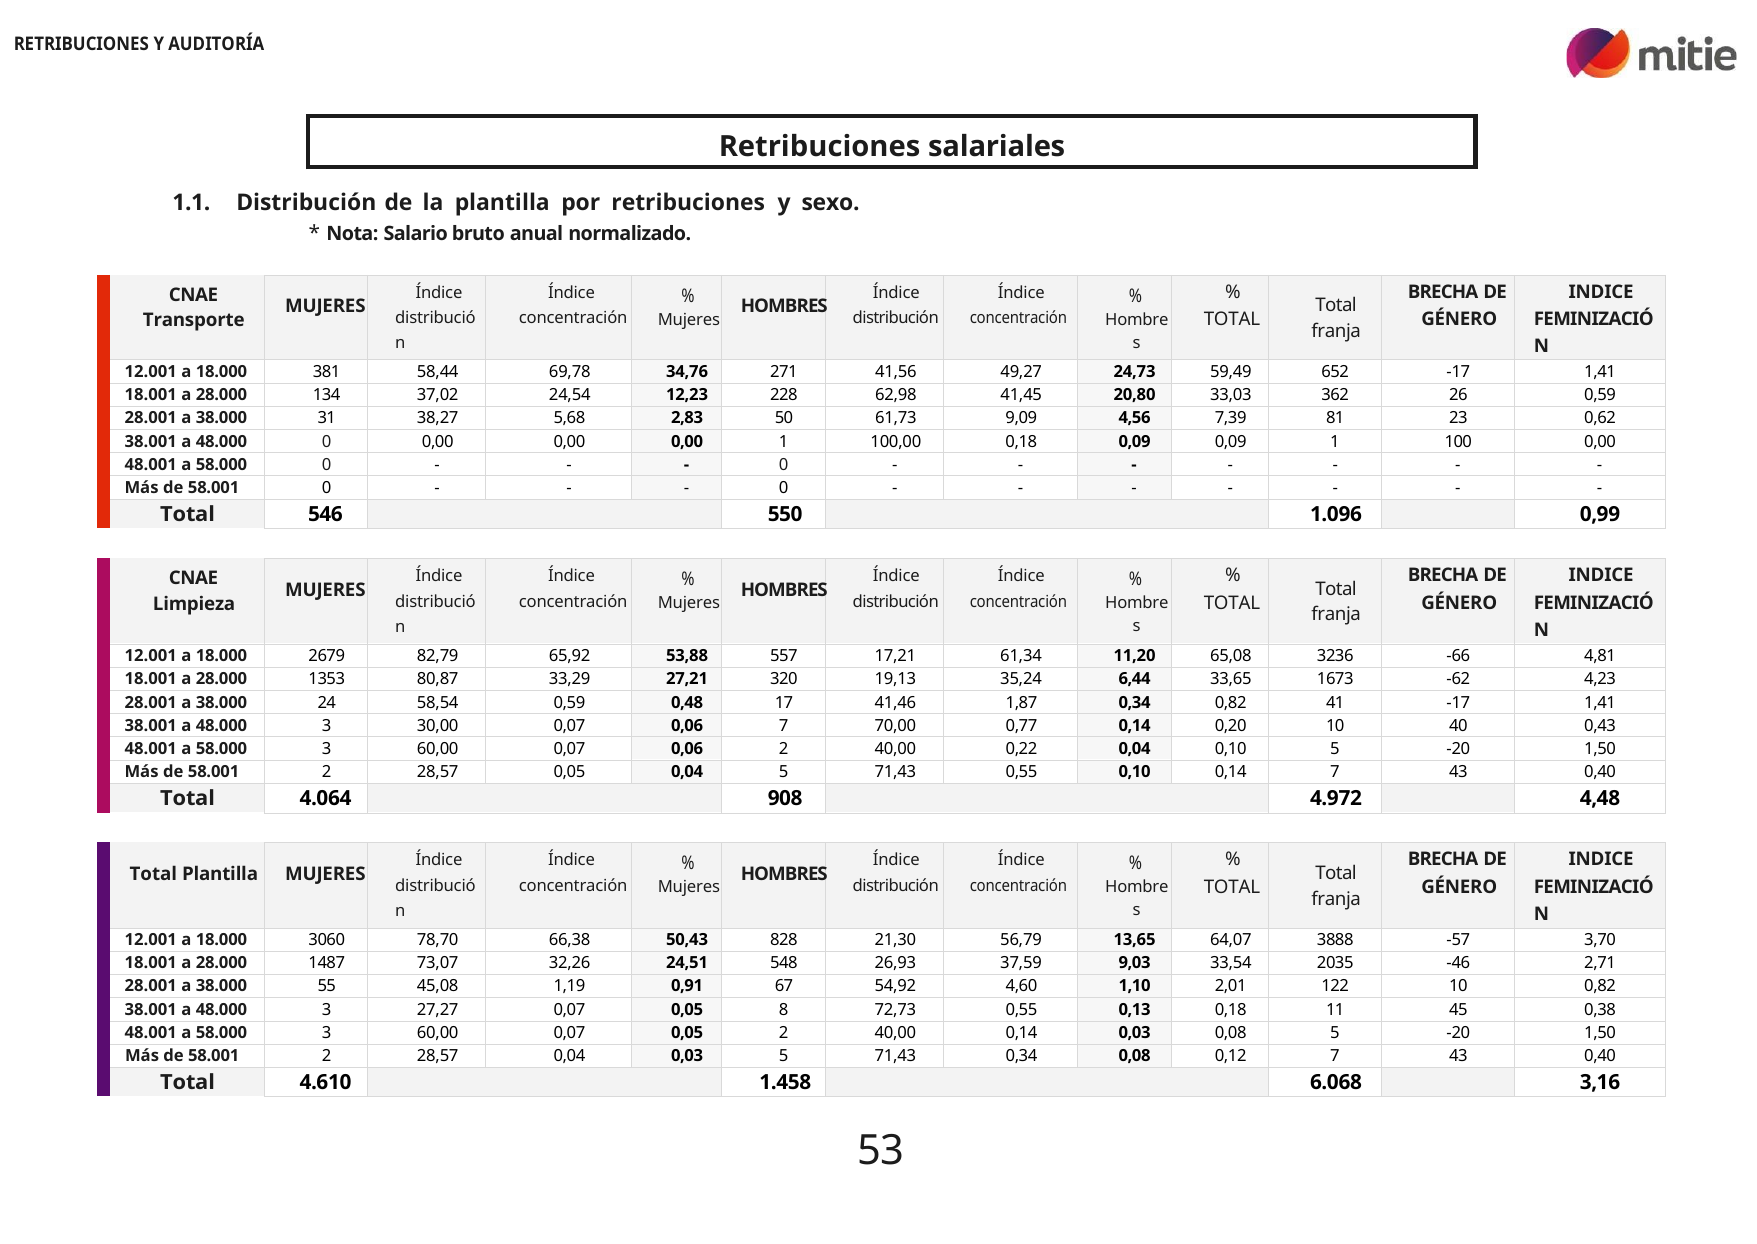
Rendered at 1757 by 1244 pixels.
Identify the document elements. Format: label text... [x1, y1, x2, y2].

table_cell 28,57 [368, 1045, 485, 1067]
table_cell 1,41 [1515, 360, 1665, 383]
table_cell 60,00 [368, 1022, 485, 1044]
table_cell 37,59 [944, 952, 1077, 974]
table_cell 7,39 [1172, 407, 1268, 429]
table_cell 40 [1382, 714, 1514, 736]
table_cell 5,68 [486, 407, 631, 429]
table_header Índice concentración [944, 276, 1077, 359]
table_cell 59,49 [1172, 360, 1268, 383]
table_cell 45 [1382, 998, 1514, 1021]
table_cell 557 [722, 645, 825, 667]
table_cell [368, 784, 721, 812]
table_cell 35,24 [944, 668, 1077, 690]
table_cell - [826, 453, 943, 475]
table_cell 43 [1382, 1045, 1514, 1067]
table_cell 1353 [265, 668, 367, 690]
table_cell 4,48 [1515, 784, 1665, 812]
table_cell 0,08 [1078, 1045, 1171, 1067]
table_cell - [1172, 453, 1268, 475]
table_cell - [1269, 476, 1381, 499]
table_cell 40,00 [826, 737, 943, 759]
table_cell 48.001 a 58.000 [110, 453, 264, 475]
table_cell 828 [722, 929, 825, 951]
table_cell - [944, 453, 1077, 475]
table_cell 41,56 [826, 360, 943, 383]
table_header MUJERES [265, 843, 367, 928]
table_cell 10 [1269, 714, 1381, 736]
table_cell 54,92 [826, 975, 943, 997]
table_cell - [486, 476, 631, 499]
table_cell 1,10 [1078, 975, 1171, 997]
table_cell 1 [1269, 430, 1381, 452]
table_cell 4,23 [1515, 668, 1665, 690]
table_cell 0,14 [944, 1022, 1077, 1044]
table_cell 0,00 [632, 430, 721, 452]
table_header HOMBRES [722, 559, 825, 643]
table_cell 33,03 [1172, 384, 1268, 406]
table_cell 5 [722, 1045, 825, 1067]
table_cell 0 [265, 430, 367, 452]
table_cell 0,34 [1078, 691, 1171, 713]
table_cell 320 [722, 668, 825, 690]
table_cell 0,07 [486, 998, 631, 1021]
table_cell - [1078, 453, 1171, 475]
table_header Índice distribución [368, 276, 485, 359]
table_cell 21,30 [826, 929, 943, 951]
table_header Total Plantilla [110, 842, 264, 928]
table_header HOMBRES [722, 843, 825, 928]
text * Nota: Salario bruto anual normalizado. [308, 218, 1668, 246]
table_cell Total [110, 1068, 264, 1096]
table_header Índice concentración [486, 559, 631, 643]
table_cell Más de 58.001 [110, 761, 264, 783]
table_cell Más de 58.001 [110, 1045, 264, 1067]
table_cell 28.001 a 38.000 [110, 975, 264, 997]
table_cell - [1382, 476, 1514, 499]
table_cell 0,09 [1078, 430, 1171, 452]
table_cell 0,00 [1515, 430, 1665, 452]
table_cell 24,54 [486, 384, 631, 406]
table_cell [1382, 784, 1514, 812]
table_cell 0,91 [632, 975, 721, 997]
table_cell 6,44 [1078, 668, 1171, 690]
table_cell 61,34 [944, 645, 1077, 667]
table_cell 65,92 [486, 645, 631, 667]
table_cell 7 [1269, 761, 1381, 783]
table_cell 0,55 [944, 998, 1077, 1021]
table_header INDICE FEMINIZACIÓN [1515, 559, 1665, 643]
table_cell 24,51 [632, 952, 721, 974]
table_cell 5 [1269, 1022, 1381, 1044]
table_cell 0,77 [944, 714, 1077, 736]
table_cell 2 [265, 1045, 367, 1067]
table_cell 30,00 [368, 714, 485, 736]
table_cell 2 [265, 761, 367, 783]
table_header Total franja [1269, 559, 1381, 643]
table_cell -17 [1382, 691, 1514, 713]
table_cell 65,08 [1172, 645, 1268, 667]
table_cell 0,05 [632, 1022, 721, 1044]
table_cell 0,38 [1515, 998, 1665, 1021]
table_cell 33,54 [1172, 952, 1268, 974]
table_cell - [368, 453, 485, 475]
table_cell 2,71 [1515, 952, 1665, 974]
table_cell 50 [722, 407, 825, 429]
table_cell -46 [1382, 952, 1514, 974]
table_header % TOTAL [1172, 843, 1268, 928]
table_cell 228 [722, 384, 825, 406]
table_cell 33,29 [486, 668, 631, 690]
table_cell 62,98 [826, 384, 943, 406]
table_cell 66,38 [486, 929, 631, 951]
table_cell 0,18 [1172, 998, 1268, 1021]
table_cell [826, 500, 1268, 528]
table_cell - [1269, 453, 1381, 475]
table_cell 60,00 [368, 737, 485, 759]
table_cell 6.068 [1269, 1068, 1381, 1096]
table_cell [826, 1068, 1268, 1096]
table_cell -20 [1382, 1022, 1514, 1044]
table_cell 0,04 [486, 1045, 631, 1067]
table_cell - [368, 476, 485, 499]
table_cell 11,20 [1078, 645, 1171, 667]
table_cell 53,88 [632, 645, 721, 667]
table_cell [1382, 500, 1514, 528]
table_cell 7 [1269, 1045, 1381, 1067]
subtitle 1.1. Distribución de la plantilla por retribuciones y sexo. [172, 186, 1668, 218]
table_cell - [1172, 476, 1268, 499]
table_cell 2 [722, 1022, 825, 1044]
table_cell 38.001 a 48.000 [110, 714, 264, 736]
table_cell 20,80 [1078, 384, 1171, 406]
table_cell 12.001 a 18.000 [110, 645, 264, 667]
table_cell 134 [265, 384, 367, 406]
table_cell 0 [722, 476, 825, 499]
table_cell 38.001 a 48.000 [110, 998, 264, 1021]
table_cell 2,83 [632, 407, 721, 429]
table_cell 28.001 a 38.000 [110, 407, 264, 429]
table_cell -62 [1382, 668, 1514, 690]
table_cell 18.001 a 28.000 [110, 384, 264, 406]
table_cell 0,07 [486, 737, 631, 759]
table_cell 73,07 [368, 952, 485, 974]
table_header INDICE FEMINIZACIÓN [1515, 276, 1665, 359]
table_cell 0,00 [368, 430, 485, 452]
table_header Total franja [1269, 843, 1381, 928]
table_header INDICE FEMINIZACIÓN [1515, 843, 1665, 928]
table_cell 12.001 a 18.000 [110, 360, 264, 383]
table_cell 64,07 [1172, 929, 1268, 951]
table_cell 9,03 [1078, 952, 1171, 974]
table_cell 362 [1269, 384, 1381, 406]
table_cell [368, 1068, 721, 1096]
table_cell 1,87 [944, 691, 1077, 713]
table_cell 38.001 a 48.000 [110, 430, 264, 452]
table_cell 18.001 a 28.000 [110, 668, 264, 690]
table_cell -20 [1382, 737, 1514, 759]
table_cell 71,43 [826, 1045, 943, 1067]
table_header % Hombres [1078, 843, 1171, 928]
table_cell - [944, 476, 1077, 499]
table_cell 546 [265, 500, 367, 528]
table_cell 0,82 [1172, 691, 1268, 713]
table_cell 49,27 [944, 360, 1077, 383]
table_cell 0,14 [1172, 761, 1268, 783]
table_header MUJERES [265, 559, 367, 643]
table_cell 32,26 [486, 952, 631, 974]
table_cell 0 [722, 453, 825, 475]
table_cell 1.458 [722, 1068, 825, 1096]
table_header % Hombres [1078, 559, 1171, 643]
table_header BRECHA DE GÉNERO [1382, 276, 1514, 359]
table_cell 4,81 [1515, 645, 1665, 667]
table_cell 2679 [265, 645, 367, 667]
table_cell 3,16 [1515, 1068, 1665, 1096]
table_cell 4.610 [265, 1068, 367, 1096]
table_cell 5 [722, 761, 825, 783]
table_cell 48.001 a 58.000 [110, 1022, 264, 1044]
table_header Índice concentración [944, 559, 1077, 643]
table_header Índice distribución [368, 843, 485, 928]
table_header % Mujeres [632, 276, 721, 359]
table_cell 31 [265, 407, 367, 429]
table_cell - [632, 476, 721, 499]
table_header % Mujeres [632, 843, 721, 928]
table_cell 27,27 [368, 998, 485, 1021]
table_cell -66 [1382, 645, 1514, 667]
table_cell 17 [722, 691, 825, 713]
table_cell 1487 [265, 952, 367, 974]
table_cell 34,76 [632, 360, 721, 383]
table_cell 1,50 [1515, 737, 1665, 759]
table_cell 67 [722, 975, 825, 997]
table_header % TOTAL [1172, 559, 1268, 643]
table_cell 0,34 [944, 1045, 1077, 1067]
table_cell 0,43 [1515, 714, 1665, 736]
table_cell 1.096 [1269, 500, 1381, 528]
table_cell 122 [1269, 975, 1381, 997]
table_header Índice distribución [826, 276, 943, 359]
table_cell 40,00 [826, 1022, 943, 1044]
table_cell 0,10 [1078, 761, 1171, 783]
table_cell 26 [1382, 384, 1514, 406]
table_cell - [486, 453, 631, 475]
table_cell 381 [265, 360, 367, 383]
table_cell 0 [265, 453, 367, 475]
table_header Índice concentración [486, 276, 631, 359]
table_cell - [632, 453, 721, 475]
table_cell 0,55 [944, 761, 1077, 783]
table_cell [1382, 1068, 1514, 1096]
table_cell 2 [722, 737, 825, 759]
table_cell 0,18 [944, 430, 1077, 452]
table_cell 0,04 [1078, 737, 1171, 759]
table_cell 3 [265, 714, 367, 736]
table_header Índice distribución [826, 843, 943, 928]
table_cell 0,03 [632, 1045, 721, 1067]
table_cell 56,79 [944, 929, 1077, 951]
table_cell 2035 [1269, 952, 1381, 974]
table_cell 548 [722, 952, 825, 974]
table_cell 908 [722, 784, 825, 812]
table_cell 41,45 [944, 384, 1077, 406]
table_cell 82,79 [368, 645, 485, 667]
table_cell 3 [265, 1022, 367, 1044]
table_cell 0,06 [632, 714, 721, 736]
table_cell 69,78 [486, 360, 631, 383]
table_cell 7 [722, 714, 825, 736]
table_cell 0,10 [1172, 737, 1268, 759]
table_header BRECHA DE GÉNERO [1382, 559, 1514, 643]
table_cell Más de 58.001 [110, 476, 264, 499]
table_cell 0,00 [486, 430, 631, 452]
table_cell 78,70 [368, 929, 485, 951]
table_cell 80,87 [368, 668, 485, 690]
table_cell 10 [1382, 975, 1514, 997]
table_header Total franja [1269, 276, 1381, 359]
table_header Índice concentración [486, 843, 631, 928]
table_cell 38,27 [368, 407, 485, 429]
table_cell 3,70 [1515, 929, 1665, 951]
table_cell 23 [1382, 407, 1514, 429]
table_cell - [1515, 453, 1665, 475]
table_cell 72,73 [826, 998, 943, 1021]
table_cell 28.001 a 38.000 [110, 691, 264, 713]
table_cell 43 [1382, 761, 1514, 783]
table_cell 11 [1269, 998, 1381, 1021]
table_cell 81 [1269, 407, 1381, 429]
table_cell 0,05 [632, 998, 721, 1021]
table_header % TOTAL [1172, 276, 1268, 359]
table_cell - [1382, 453, 1514, 475]
table_cell 8 [722, 998, 825, 1021]
table_cell 2,01 [1172, 975, 1268, 997]
table_header Índice concentración [944, 843, 1077, 928]
table_cell 0,09 [1172, 430, 1268, 452]
table_cell 41 [1269, 691, 1381, 713]
table_cell 3888 [1269, 929, 1381, 951]
table_cell 0,03 [1078, 1022, 1171, 1044]
table_cell 0,07 [486, 1022, 631, 1044]
table_cell 0,22 [944, 737, 1077, 759]
table_cell 100 [1382, 430, 1514, 452]
table_cell 1 [722, 430, 825, 452]
table_cell 0,04 [632, 761, 721, 783]
table_cell 271 [722, 360, 825, 383]
table_cell 61,73 [826, 407, 943, 429]
table_cell - [1078, 476, 1171, 499]
table_cell 1673 [1269, 668, 1381, 690]
table_cell 12.001 a 18.000 [110, 929, 264, 951]
table_cell 41,46 [826, 691, 943, 713]
table_header % Hombres [1078, 276, 1171, 359]
table_cell 652 [1269, 360, 1381, 383]
table_cell 0,62 [1515, 407, 1665, 429]
table_cell 550 [722, 500, 825, 528]
table_cell 0,06 [632, 737, 721, 759]
table_cell Total [110, 500, 264, 528]
table_cell 45,08 [368, 975, 485, 997]
table_cell 4.064 [265, 784, 367, 812]
table_cell 0,48 [632, 691, 721, 713]
table_cell 100,00 [826, 430, 943, 452]
table_cell 37,02 [368, 384, 485, 406]
table_cell 48.001 a 58.000 [110, 737, 264, 759]
table_cell 4,56 [1078, 407, 1171, 429]
table_cell 3 [265, 737, 367, 759]
table_cell 0,14 [1078, 714, 1171, 736]
table_cell 18.001 a 28.000 [110, 952, 264, 974]
table_cell Total [110, 784, 264, 812]
table_cell 0,59 [1515, 384, 1665, 406]
table_cell 0,59 [486, 691, 631, 713]
table_header MUJERES [265, 276, 367, 359]
table_header BRECHA DE GÉNERO [1382, 843, 1514, 928]
table_cell 1,19 [486, 975, 631, 997]
table_cell 26,93 [826, 952, 943, 974]
table_cell -17 [1382, 360, 1514, 383]
table_cell 1,50 [1515, 1022, 1665, 1044]
table_cell 58,44 [368, 360, 485, 383]
table_header % Mujeres [632, 559, 721, 643]
table_cell 0,12 [1172, 1045, 1268, 1067]
table_cell 3060 [265, 929, 367, 951]
table_cell - [826, 476, 943, 499]
table_cell 0,08 [1172, 1022, 1268, 1044]
table_cell 1,41 [1515, 691, 1665, 713]
table_cell 4.972 [1269, 784, 1381, 812]
table_cell 19,13 [826, 668, 943, 690]
table_header Índice distribución [826, 559, 943, 643]
table_cell 0,40 [1515, 1045, 1665, 1067]
table_header CNAE Transporte [110, 275, 264, 359]
table_cell 24 [265, 691, 367, 713]
table_cell 0 [265, 476, 367, 499]
table_cell 0,07 [486, 714, 631, 736]
table_cell 3 [265, 998, 367, 1021]
text Retribuciones salariales [310, 125, 1473, 165]
table_cell 0,82 [1515, 975, 1665, 997]
table_cell 5 [1269, 737, 1381, 759]
table_header Índice distribución [368, 559, 485, 643]
table_cell 58,54 [368, 691, 485, 713]
table_cell 50,43 [632, 929, 721, 951]
table_cell 71,43 [826, 761, 943, 783]
table_cell 0,99 [1515, 500, 1665, 528]
table_cell 28,57 [368, 761, 485, 783]
table_cell 17,21 [826, 645, 943, 667]
table_cell 4,60 [944, 975, 1077, 997]
table_cell 55 [265, 975, 367, 997]
table_cell 13,65 [1078, 929, 1171, 951]
table_cell -57 [1382, 929, 1514, 951]
table_cell 70,00 [826, 714, 943, 736]
table_cell 0,20 [1172, 714, 1268, 736]
table_cell 33,65 [1172, 668, 1268, 690]
table_cell 24,73 [1078, 360, 1171, 383]
table_cell - [1515, 476, 1665, 499]
table_cell 0,40 [1515, 761, 1665, 783]
table_cell 9,09 [944, 407, 1077, 429]
table_cell 0,13 [1078, 998, 1171, 1021]
table_cell 27,21 [632, 668, 721, 690]
table_cell 3236 [1269, 645, 1381, 667]
table_header CNAE Limpieza [110, 558, 264, 643]
table_cell 0,05 [486, 761, 631, 783]
table_header HOMBRES [722, 276, 825, 359]
table_cell [826, 784, 1268, 812]
table_cell [368, 500, 721, 528]
table_cell 12,23 [632, 384, 721, 406]
